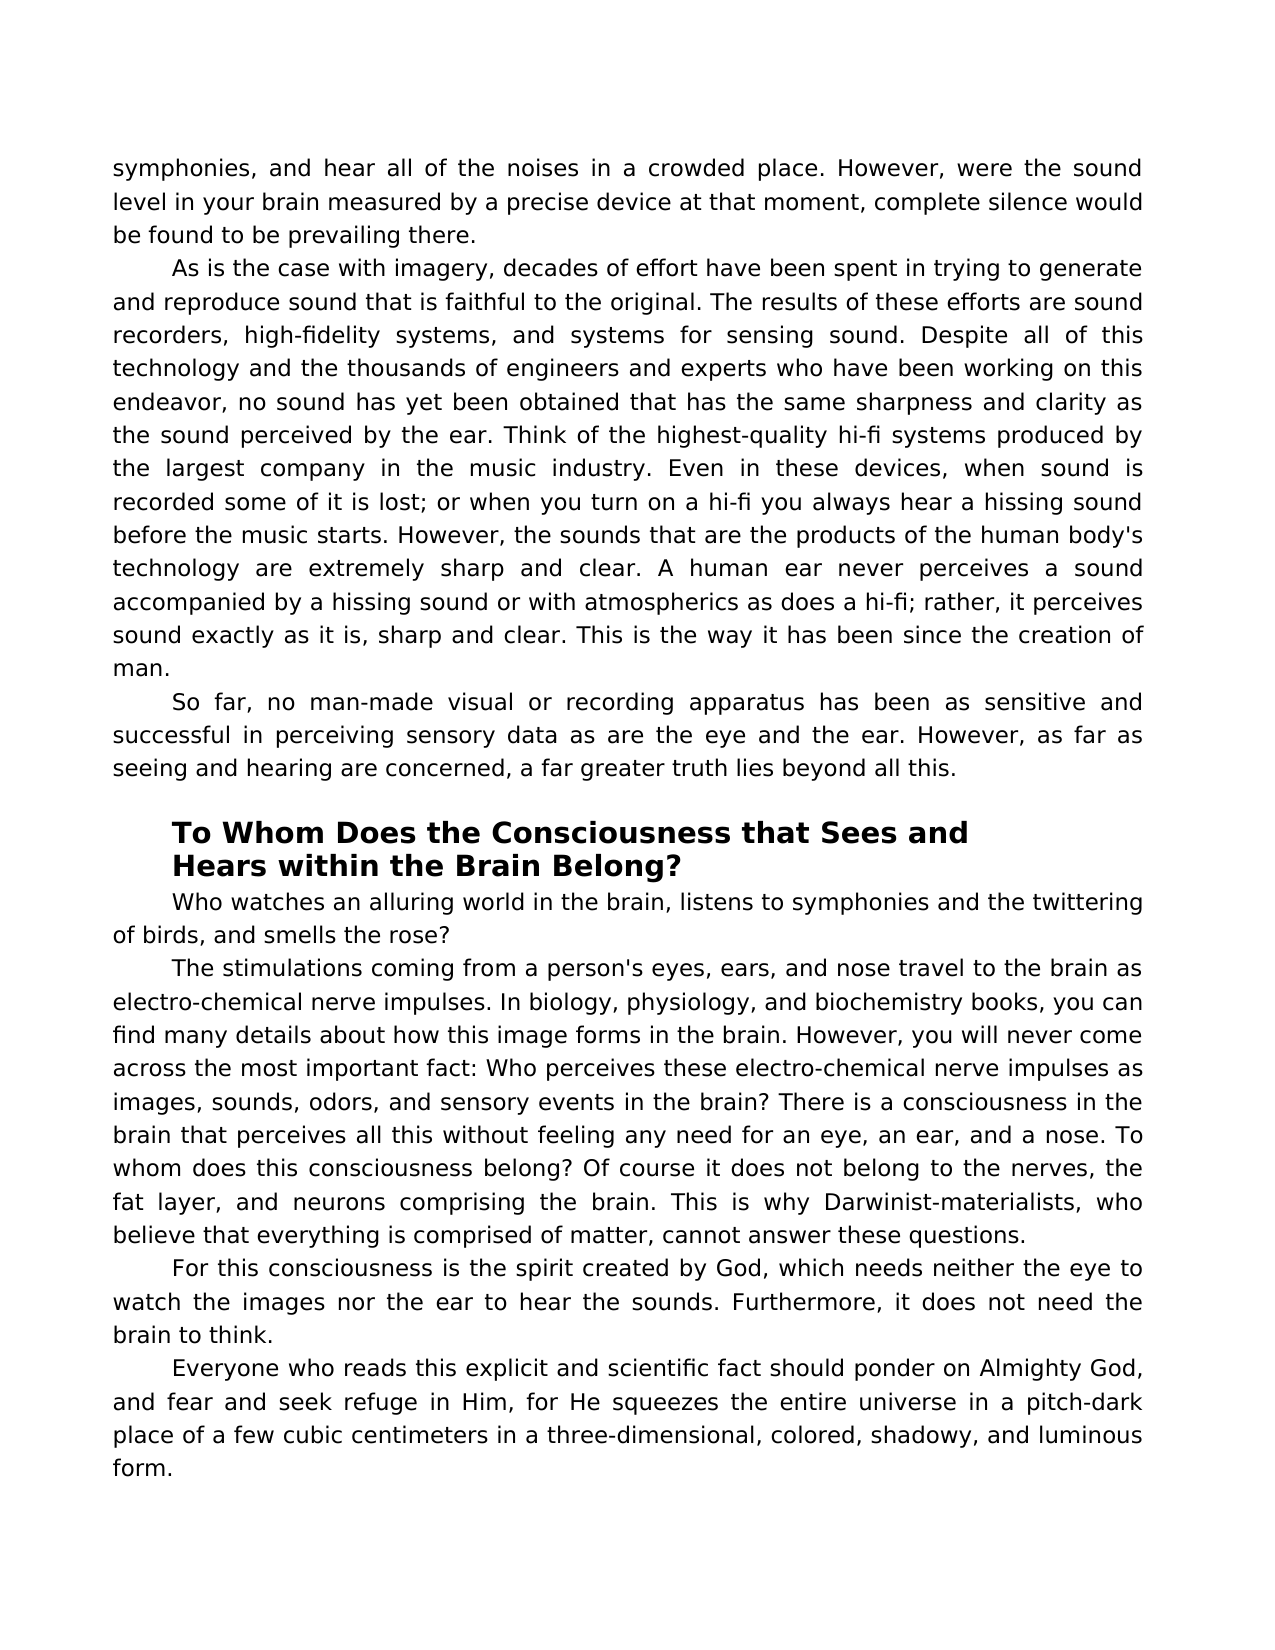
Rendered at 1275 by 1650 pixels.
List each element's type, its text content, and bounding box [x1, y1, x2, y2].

text Everyone who reads this explicit and scientific fact should ponder on Almighty God, and fear and seek refuge in Him, for He squeezes the entire universe in a pitch-dark place of a few cubic centimeters in a three-dimensional, colored, shadowy, and luminous form. [112, 1350, 1145, 1483]
text To Whom Does the Consciousness that Sees and [112, 817, 1145, 850]
text Hears within the Brain Belong? [112, 850, 1145, 883]
text So far, no man-made visual or recording apparatus has been as sensitive and successful in perceiving sensory data as are the eye and the ear. However, as far as seeing and hearing are concerned, a far greater truth lies beyond all this. [112, 683, 1145, 783]
text Who watches an alluring world in the brain, listens to symphonies and the twittering of birds, and smells the rose? [112, 883, 1145, 950]
text As is the case with imagery, decades of effort have been spent in trying to generate and reproduce sound that is faithful to the original. The results of these efforts are sound recorders, high-fidelity systems, and systems for sensing sound. Despite all of this technology and the thousands of engineers and experts who have been working on this endeavor, no sound has yet been obtained that has the same sharpness and clarity as the sound perceived by the ear. Think of the highest-quality hi-fi systems produced by the largest company in the music industry. Even in these devices, when sound is recorded some of it is lost; or when you turn on a hi-fi you always hear a hissing sound before the music starts. However, the sounds that are the products of the human body's technology are extremely sharp and clear. A human ear never perceives a sound accompanied by a hissing sound or with atmospherics as does a hi-fi; rather, it perceives sound exactly as it is, sharp and clear. This is the way it has been since the creation of man. [112, 250, 1145, 683]
text The stimulations coming from a person's eyes, ears, and nose travel to the brain as electro-chemical nerve impulses. In biology, physiology, and biochemistry books, you can find many details about how this image forms in the brain. However, you will never come across the most important fact: Who perceives these electro-chemical nerve impulses as images, sounds, odors, and sensory events in the brain? There is a consciousness in the brain that perceives all this without feeling any need for an eye, an ear, and a nose. To whom does this consciousness belong? Of course it does not belong to the nerves, the fat layer, and neurons comprising the brain. This is why Darwinist-materialists, who believe that everything is comprised of matter, cannot answer these questions. [112, 950, 1145, 1250]
text symphonies, and hear all of the noises in a crowded place. However, were the sound level in your brain measured by a precise device at that moment, complete silence would be found to be prevailing there. [112, 150, 1145, 250]
text For this consciousness is the spirit created by God, which needs neither the eye to watch the images nor the ear to hear the sounds. Furthermore, it does not need the brain to think. [112, 1250, 1145, 1350]
